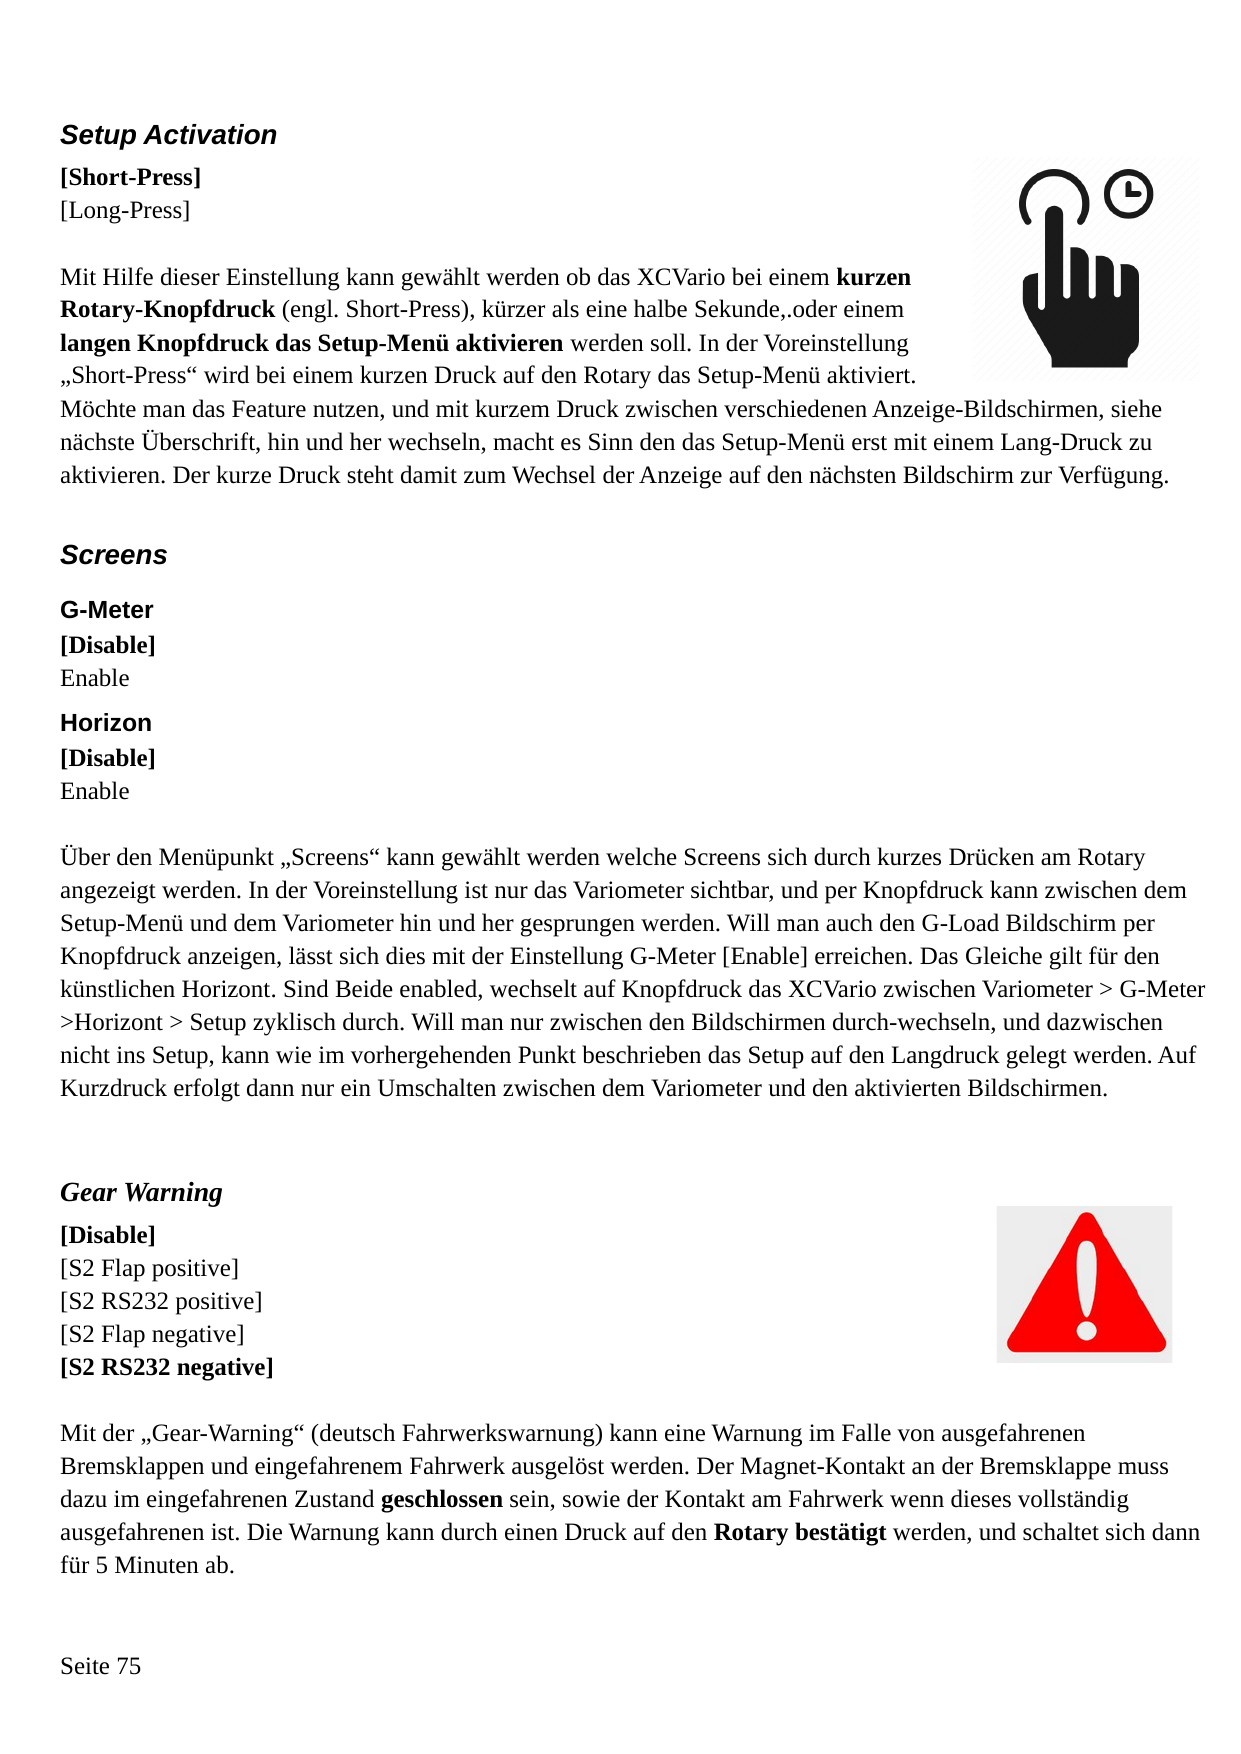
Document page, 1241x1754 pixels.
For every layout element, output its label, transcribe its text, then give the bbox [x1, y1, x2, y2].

text [Long-Press] [60, 196, 968, 224]
text [Disable] [60, 743, 1207, 772]
subtitle G-Meter [60, 595, 1207, 624]
text Enable [60, 663, 1207, 692]
text Über den Menüpunkt „Screens“ kann gewählt werden welche Screens sich durch kurzes Drücken am Rotary angezeigt werden. In der Voreinstellung ist nur das Variometer sichtbar, und per Knopfdruck kann zwischen dem Setup-Menü und dem Variometer hin und her gesprungen werden. Will man auch den G-Load Bildschirm per Knopfdruck anzeigen, lässt sich dies mit der Einstellung G-Meter [Enable] erreichen. Das Gleiche gilt für den künstlichen Horizont. Sind Beide enabled, wechselt auf Knopfdruck das XCVario zwischen Variometer > G-Meter >Horizont > Setup zyklisch durch. Will man nur zwischen den Bildschirmen durch-wechseln, und dazwischen nicht ins Setup, kann wie im vorhergehenden Punkt beschrieben das Setup auf den Langdruck gelegt werden. Auf Kurzdruck erfolgt dann nur ein Umschalten zwischen dem Variometer und den aktivierten Bildschirmen. [60, 842, 1207, 1102]
subtitle Gear Warning [60, 1176, 1207, 1208]
text [Disable] [60, 630, 1207, 659]
text [1173, 1319, 1207, 1348]
text [S2 Flap positive] [60, 1253, 996, 1282]
text Mit der „Gear-Warning“ (deutsch Fahrwerkswarnung) kann eine Warnung im Falle von ausgefahrenen Bremsklappen und eingefahrenem Fahrwerk ausgelöst werden. Der Magnet-Kontakt an der Bremsklappe muss dazu im eingefahrenen Zustand geschlossen sein, sowie der Kontakt am Fahrwerk wenn dieses vollständig ausgefahrenen ist. Die Warnung kann durch einen Druck auf den Rotary bestätigt werden, und schaltet sich dann für 5 Minuten ab. [60, 1418, 1207, 1579]
picture [996, 1206, 1173, 1363]
text [S2 RS232 positive] [60, 1286, 996, 1315]
subtitle Setup Activation [60, 118, 1207, 150]
text Enable [60, 776, 1207, 805]
subtitle Screens [60, 538, 1207, 570]
text [Disable] [60, 1220, 996, 1249]
text [Short-Press] [60, 162, 968, 191]
text [S2 Flap negative] [60, 1319, 996, 1348]
text [S2 RS232 negative] [60, 1352, 1207, 1381]
subtitle Horizon [60, 708, 1207, 737]
text Mit Hilfe dieser Einstellung kann gewählt werden ob das XCVario bei einem kurzen Rotary-Knopfdruck (engl. Short-Press), kürzer als eine halbe Sekunde,.oder einem langen Knopfdruck das Setup-Menü aktivieren werden soll. In der Voreinstellung „Short-Press“ wird bei einem kurzen Druck auf den Rotary das Setup-Menü aktiviert. Möchte man das Feature nutzen, und mit kurzem Druck zwischen verschiedenen Anzeige-Bildschirmen, siehe nächste Überschrift, hin und her wechseln, macht es Sinn den das Setup-Menü erst mit einem Lang-Druck zu aktivieren. Der kurze Druck steht damit zum Wechsel der Anzeige auf den nächsten Bildschirm zur Verfügung. [60, 262, 1207, 488]
text [1173, 1220, 1207, 1249]
text [1173, 1253, 1207, 1282]
text [1173, 1286, 1207, 1315]
picture [968, 157, 1203, 381]
